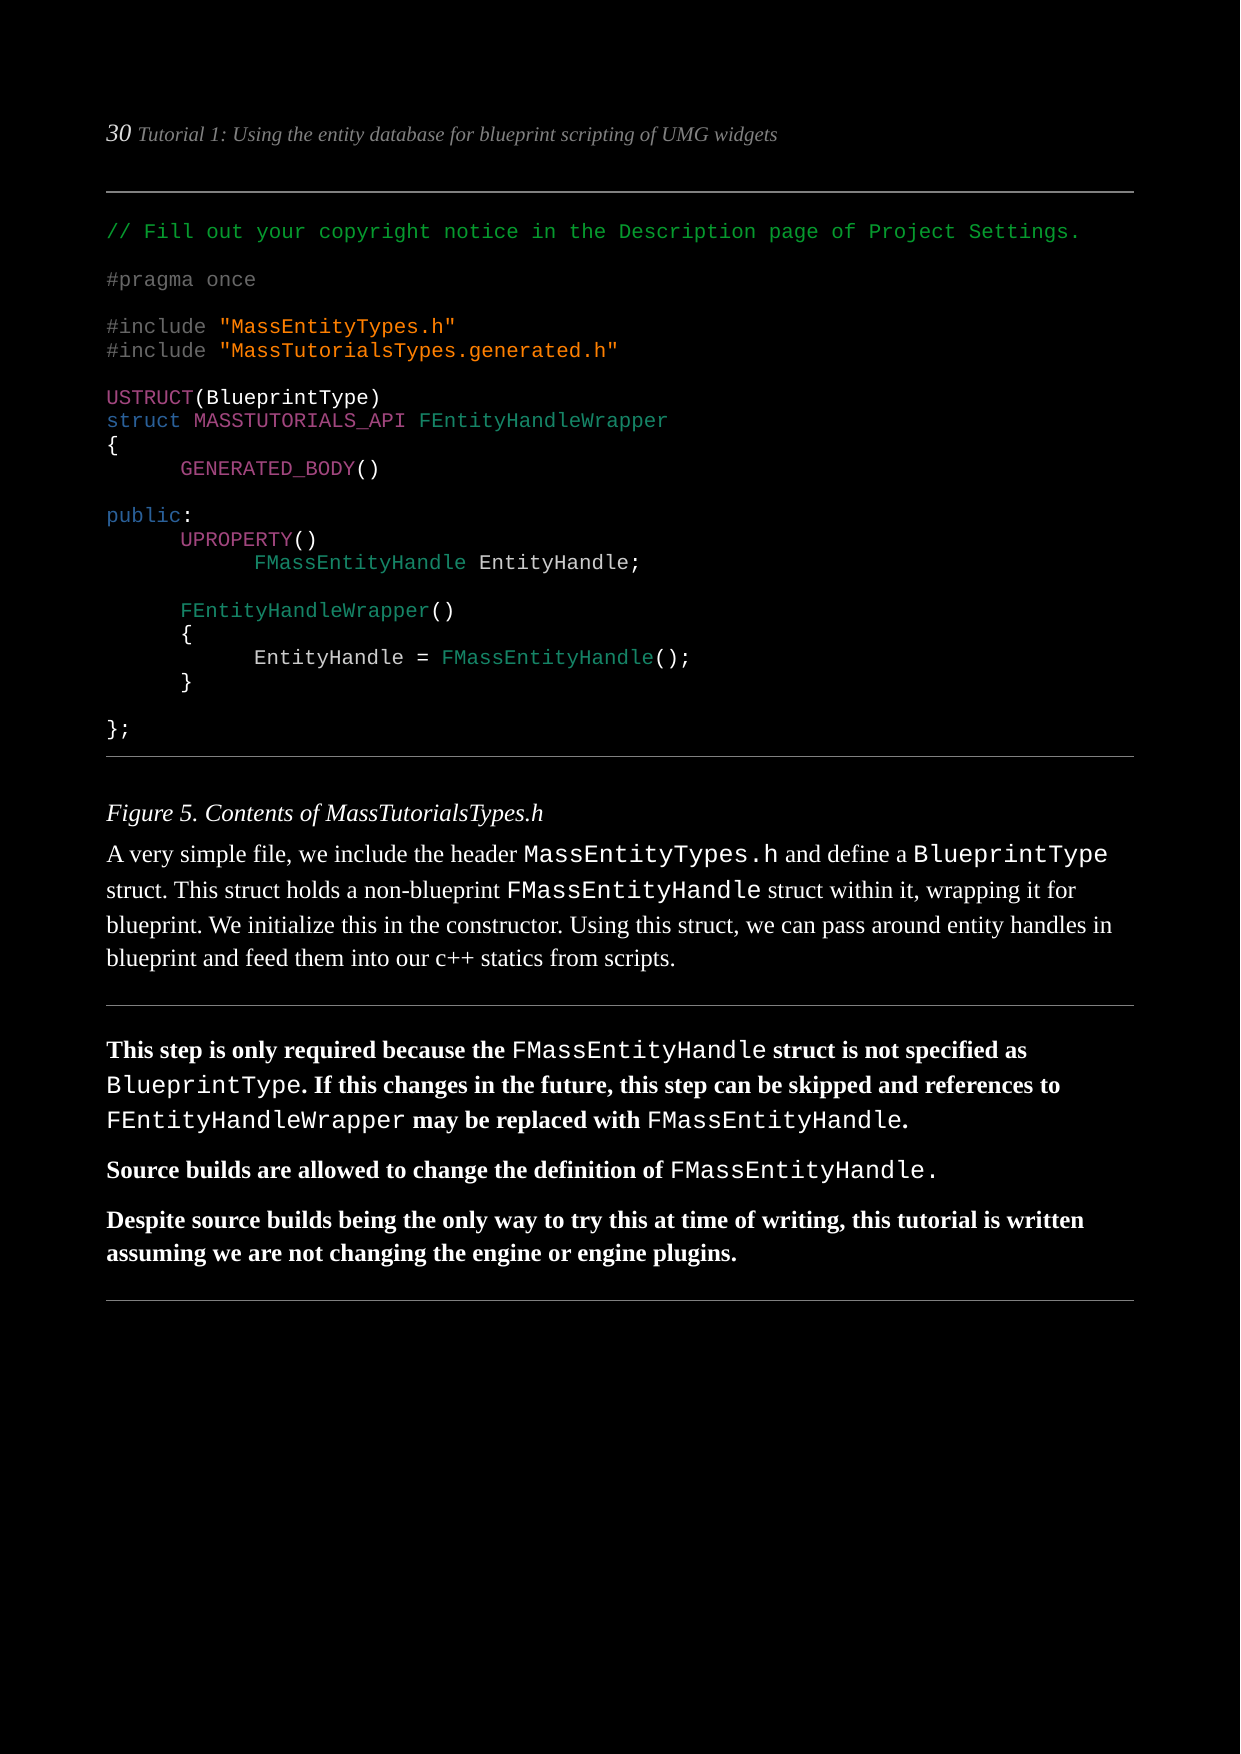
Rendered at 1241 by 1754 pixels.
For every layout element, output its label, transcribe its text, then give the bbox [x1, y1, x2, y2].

text FEntityHandleWrapper() [106, 600, 1134, 623]
text FMassEntityHandle EntityHandle; [106, 552, 1134, 576]
text #pragma once [106, 269, 1134, 292]
text { [106, 434, 1134, 458]
text } [106, 671, 1134, 694]
text USTRUCT(BlueprintType) [106, 387, 1134, 411]
text #include "MassEntityTypes.h" [106, 316, 1134, 339]
text Source builds are allowed to change the definition of FMassEntityHandle. [106, 1155, 1134, 1186]
text // Fill out your copyright notice in the Description page of Project Settings. [106, 221, 1134, 245]
text Figure 5. Contents of MassTutorialsTypes.h [106, 798, 1134, 827]
text #include "MassTutorialsTypes.generated.h" [106, 339, 1134, 363]
text }; [106, 718, 1134, 742]
text GENERATED_BODY() [106, 458, 1134, 481]
text { [106, 623, 1134, 647]
text UPROPERTY() [106, 529, 1134, 552]
text EntityHandle = FMassEntityHandle(); [106, 647, 1134, 671]
text public: [106, 505, 1134, 529]
text This step is only required because the FMassEntityHandle struct is not specified as BlueprintType. If this changes in the future, this step can be skipped and references to FEntityHandleWrapper may be replaced with FMassEntityHandle. [106, 1035, 1134, 1136]
text Despite source builds being the only way to try this at time of writing, this tutorial is written assuming we are not changing the engine or engine plugins. [106, 1205, 1134, 1267]
text A very simple file, we include the header MassEntityTypes.h and define a BlueprintType struct. This struct holds a non-blueprint FMassEntityHandle struct within it, wrapping it for blueprint. We initialize this in the constructor. Using this struct, we can pass around entity handles in blueprint and feed them into our c++ statics from scripts. [106, 839, 1134, 972]
text struct MASSTUTORIALS_API FEntityHandleWrapper [106, 411, 1134, 434]
